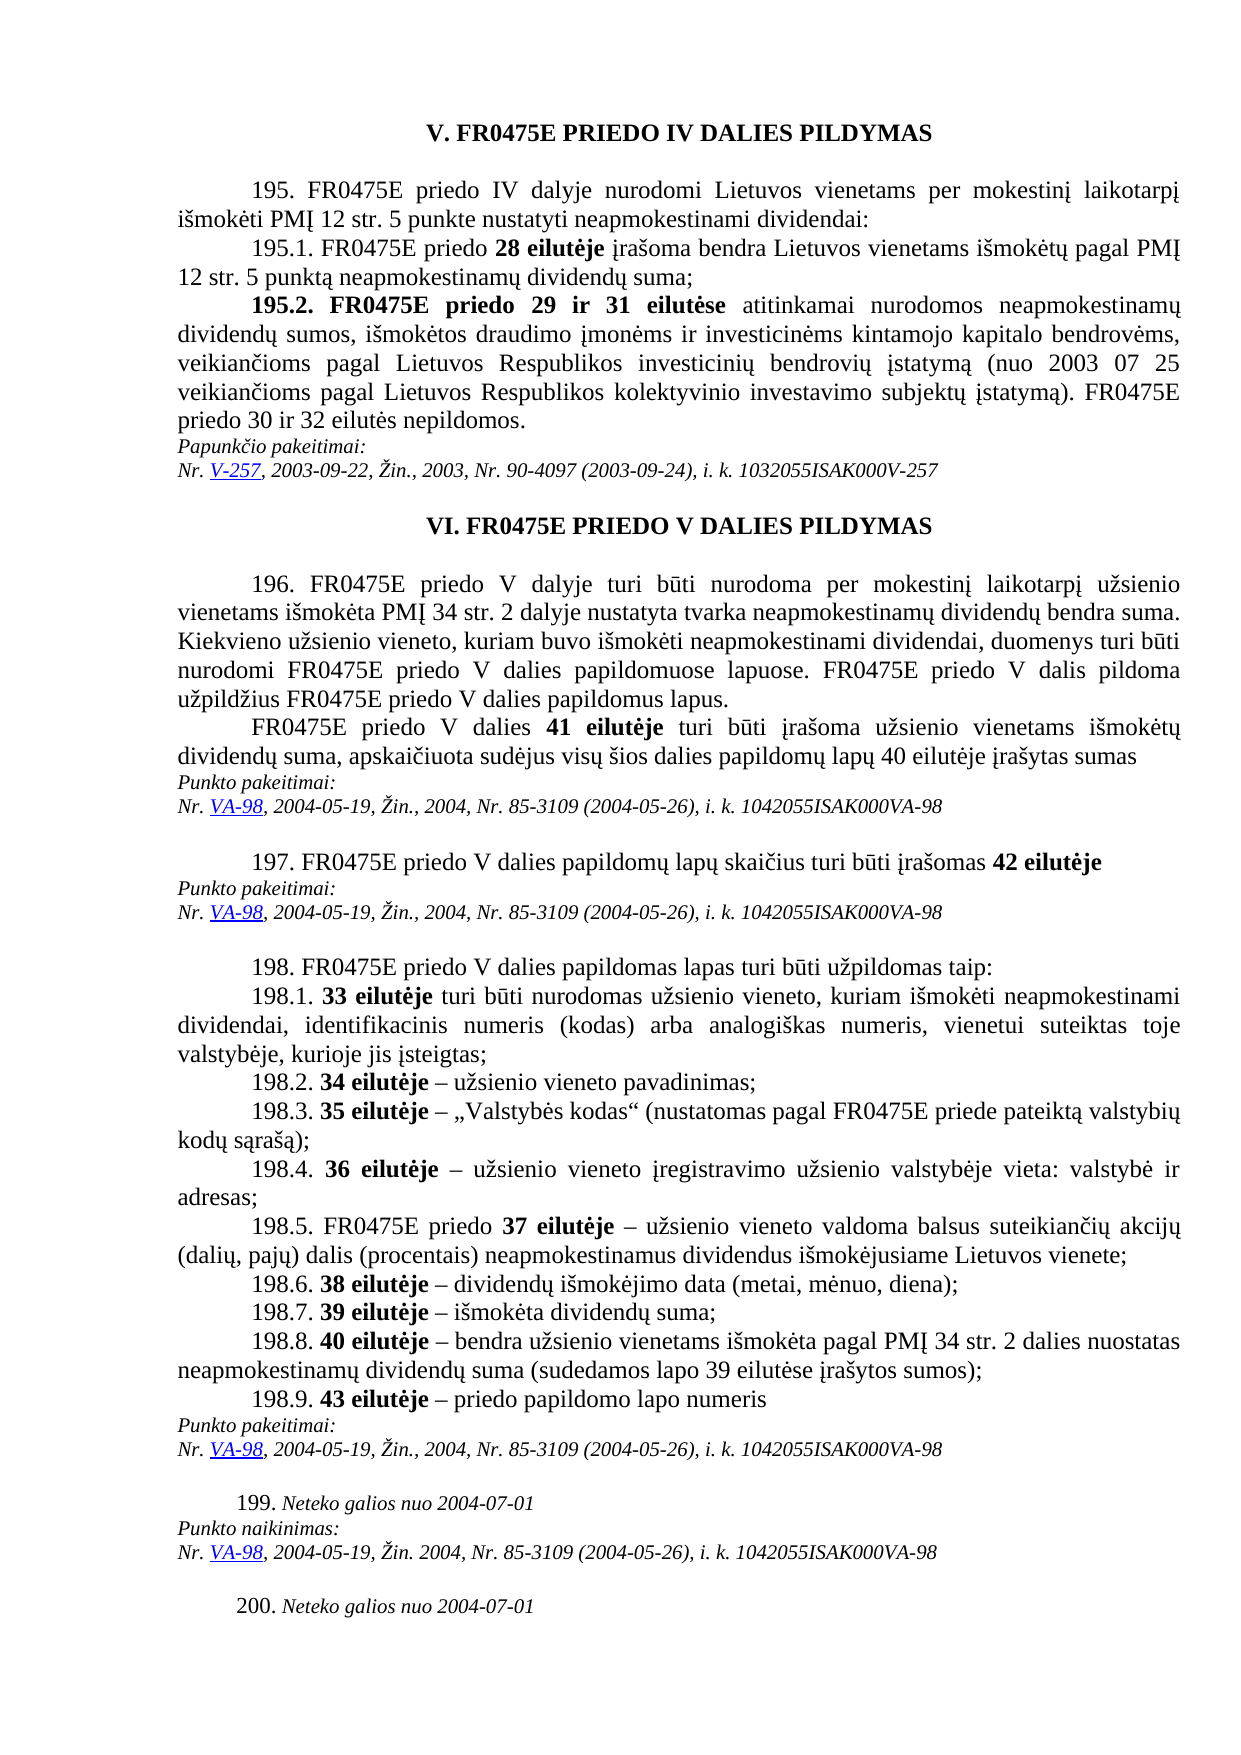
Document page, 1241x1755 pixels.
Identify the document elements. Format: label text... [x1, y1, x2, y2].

text 198.5. FR0475E priedo 37 eilutėje – užsienio vieneto valdoma balsus suteikiančių akcijų (dalių, pajų) dalis (procentais) neapmokestinamus dividendus išmokėjusiame Lietuvos vienete; [177, 1211, 1181, 1269]
text 198.1. 33 eilutėje turi būti nurodomas užsienio vieneto, kuriam išmokėti neapmokestinami dividendai, identifikacinis numeris (kodas) arba analogiškas numeris, vienetui suteiktas toje valstybėje, kurioje jis įsteigtas; [177, 981, 1181, 1067]
text Papunkčio pakeitimai: [177, 434, 1181, 458]
text 198. FR0475E priedo V dalies papildomas lapas turi būti užpildomas taip: [177, 952, 1181, 981]
text 195. FR0475E priedo IV dalyje nurodomi Lietuvos vienetams per mokestinį laikotarpį išmokėti PMĮ 12 str. 5 punkte nustatyti neapmokestinami dividendai: [177, 176, 1181, 233]
text 200. Neteko galios nuo 2004-07-01 [177, 1593, 1181, 1619]
text 195.1. FR0475E priedo 28 eilutėje įrašoma bendra Lietuvos vienetams išmokėtų pagal PMĮ 12 str. 5 punktą neapmokestinamų dividendų suma; [177, 233, 1181, 291]
text 199. Neteko galios nuo 2004-07-01 [177, 1489, 1181, 1516]
text VI. FR0475E PRIEDO V DALIES PILDYMAS [177, 511, 1181, 540]
text Punkto pakeitimai: [177, 770, 1181, 794]
text 198.3. 35 eilutėje – „Valstybės kodas“ (nustatomas pagal FR0475E priede pateiktą valstybių kodų sąrašą); [177, 1096, 1181, 1154]
text Punkto pakeitimai: [177, 876, 1181, 900]
text 197. FR0475E priedo V dalies papildomų lapų skaičius turi būti įrašomas 42 eilutėje [177, 847, 1181, 876]
text 198.7. 39 eilutėje – išmokėta dividendų suma; [177, 1297, 1181, 1326]
text 198.6. 38 eilutėje – dividendų išmokėjimo data (metai, mėnuo, diena); [177, 1269, 1181, 1297]
text Nr. VA-98, 2004-05-19, Žin. 2004, Nr. 85-3109 (2004-05-26), i. k. 1042055ISAK000VA-98 [177, 1540, 1181, 1564]
text 195.2. FR0475E priedo 29 ir 31 eilutėse atitinkamai nurodomos neapmokestinamų dividendų sumos, išmokėtos draudimo įmonėms ir investicinėms kintamojo kapitalo bendrovėms, veikiančioms pagal Lietuvos Respublikos investicinių bendrovių įstatymą (nuo 2003 07 25 veikiančioms pagal Lietuvos Respublikos kolektyvinio investavimo subjektų įstatymą). FR0475E priedo 30 ir 32 eilutės nepildomos. [177, 291, 1181, 434]
text Punkto naikinimas: [177, 1516, 1181, 1540]
text Nr. VA-98, 2004-05-19, Žin., 2004, Nr. 85-3109 (2004-05-26), i. k. 1042055ISAK000VA-98 [177, 1437, 1181, 1461]
text Nr. V-257, 2003-09-22, Žin., 2003, Nr. 90-4097 (2003-09-24), i. k. 1032055ISAK000V-257 [177, 458, 1181, 482]
text Nr. VA-98, 2004-05-19, Žin., 2004, Nr. 85-3109 (2004-05-26), i. k. 1042055ISAK000VA-98 [177, 900, 1181, 924]
text FR0475E priedo V dalies 41 eilutėje turi būti įrašoma užsienio vienetams išmokėtų dividendų suma, apskaičiuota sudėjus visų šios dalies papildomų lapų 40 eilutėje įrašytas sumas [177, 712, 1181, 770]
text Punkto pakeitimai: [177, 1412, 1181, 1437]
text V. FR0475E PRIEDO IV DALIES PILDYMAS [177, 118, 1181, 147]
text Nr. VA-98, 2004-05-19, Žin., 2004, Nr. 85-3109 (2004-05-26), i. k. 1042055ISAK000VA-98 [177, 794, 1181, 818]
text 198.9. 43 eilutėje – priedo papildomo lapo numeris [177, 1384, 1181, 1412]
text 198.2. 34 eilutėje – užsienio vieneto pavadinimas; [177, 1067, 1181, 1096]
text 196. FR0475E priedo V dalyje turi būti nurodoma per mokestinį laikotarpį užsienio vienetams išmokėta PMĮ 34 str. 2 dalyje nustatyta tvarka neapmokestinamų dividendų bendra suma. Kiekvieno užsienio vieneto, kuriam buvo išmokėti neapmokestinami dividendai, duomenys turi būti nurodomi FR0475E priedo V dalies papildomuose lapuose. FR0475E priedo V dalis pildoma užpildžius FR0475E priedo V dalies papildomus lapus. [177, 569, 1181, 712]
text 198.8. 40 eilutėje – bendra užsienio vienetams išmokėta pagal PMĮ 34 str. 2 dalies nuostatas neapmokestinamų dividendų suma (sudedamos lapo 39 eilutėse įrašytos sumos); [177, 1326, 1181, 1384]
text 198.4. 36 eilutėje – užsienio vieneto įregistravimo užsienio valstybėje vieta: valstybė ir adresas; [177, 1154, 1181, 1211]
